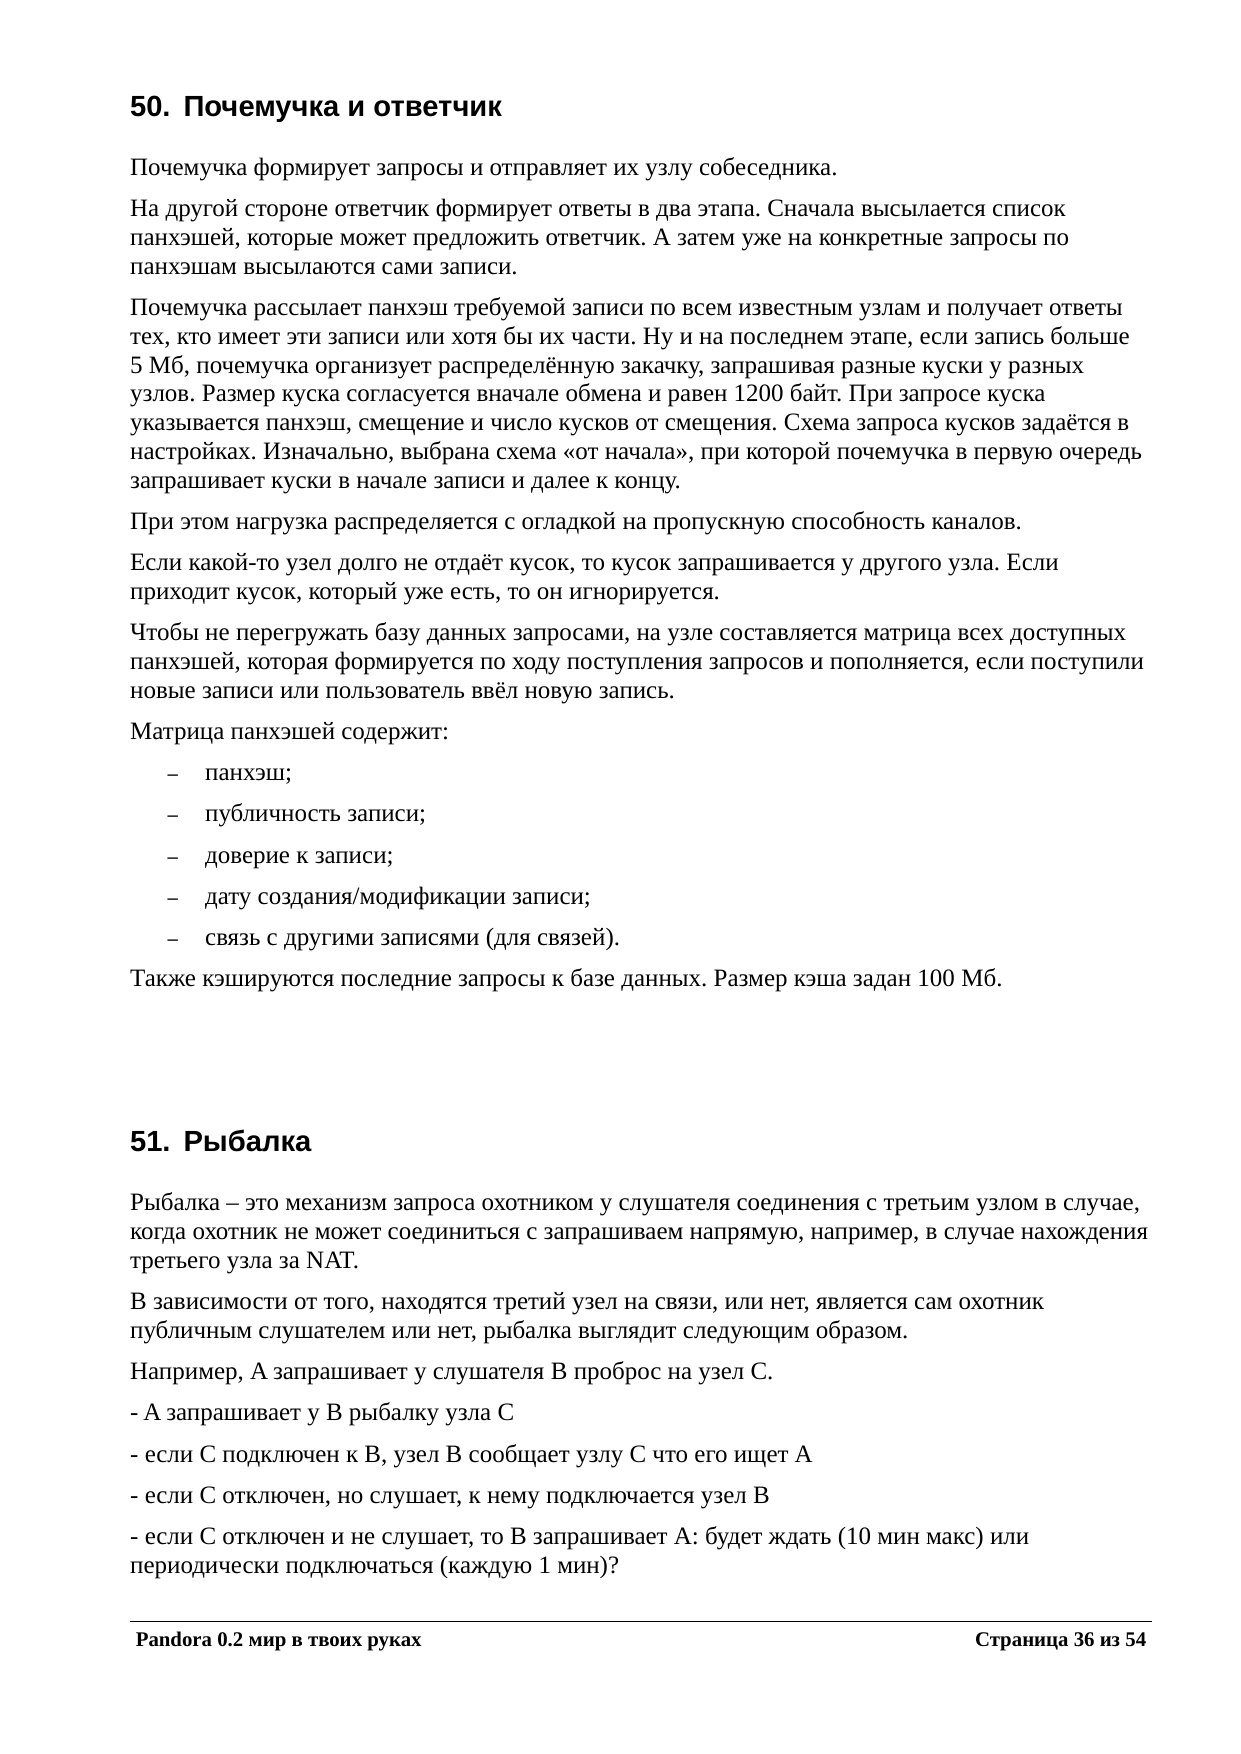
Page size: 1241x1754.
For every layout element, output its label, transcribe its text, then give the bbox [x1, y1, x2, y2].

text - если C отключен и не слушает, то B запрашивает A: будет ждать (10 мин макс) или периодически подключаться (каждую 1 мин)? [130, 1521, 1152, 1579]
subtitle Почемучка и ответчик [130, 88, 1152, 122]
text - если C отключен, но слушает, к нему подключается узел B [130, 1480, 1152, 1509]
list публичность записи; [167, 798, 1152, 827]
text Почемучка рассылает панхэш требуемой записи по всем известным узлам и получает ответы тех, кто имеет эти записи или хотя бы их части. Ну и на последнем этапе, если запись больше 5 Мб, почемучка организует распределённую закачку, запрашивая разные куски у разных узлов. Размер куска согласуется вначале обмена и равен 1200 байт. При запросе куска указывается панхэш, смещение и число кусков от смещения. Схема запроса кусков задаётся в настройках. Изначально, выбрана схема «от начала», при которой почемучка в первую очередь запрашивает куски в начале записи и далее к концу. [130, 292, 1152, 493]
text Матрица панхэшей содержит: [130, 716, 1152, 745]
text Чтобы не перегружать базу данных запросами, на узле составляется матрица всех доступных панхэшей, которая формируется по ходу поступления запросов и пополняется, если поступили новые записи или пользователь ввёл новую запись. [130, 617, 1152, 703]
text - A запрашивает у B рыбалку узла C [130, 1397, 1152, 1426]
text В зависимости от того, находятся третий узел на связи, или нет, является сам охотник публичным слушателем или нет, рыбалка выглядит следующим образом. [130, 1286, 1152, 1344]
text Рыбалка – это механизм запроса охотником у слушателя соединения с третьим узлом в случае, когда охотник не может соединиться с запрашиваем напрямую, например, в случае нахождения третьего узла за NAT. [130, 1187, 1152, 1274]
text При этом нагрузка распределяется с огладкой на пропускную способность каналов. [130, 506, 1152, 535]
list связь с другими записями (для связей). [167, 922, 1152, 951]
text Если какой-то узел долго не отдаёт кусок, то кусок запрашивается у другого узла. Если приходит кусок, который уже есть, то он игнорируется. [130, 547, 1152, 605]
text На другой стороне ответчик формирует ответы в два этапа. Сначала высылается список панхэшей, которые может предложить ответчик. А затем уже на конкретные запросы по панхэшам высылаются сами записи. [130, 193, 1152, 280]
list панхэш; [167, 757, 1152, 786]
list доверие к записи; [167, 840, 1152, 868]
text Также кэшируются последние запросы к базе данных. Размер кэша задан 100 Мб. [130, 963, 1152, 992]
text - если C подключен к B, узел B сообщает узлу C что его ищет A [130, 1439, 1152, 1467]
text Например, A запрашивает у слушателя B проброс на узел C. [130, 1356, 1152, 1385]
list дату создания/модификации записи; [167, 881, 1152, 910]
subtitle Рыбалка [130, 1124, 1152, 1157]
text Почемучка формирует запросы и отправляет их узлу собеседника. [130, 152, 1152, 181]
